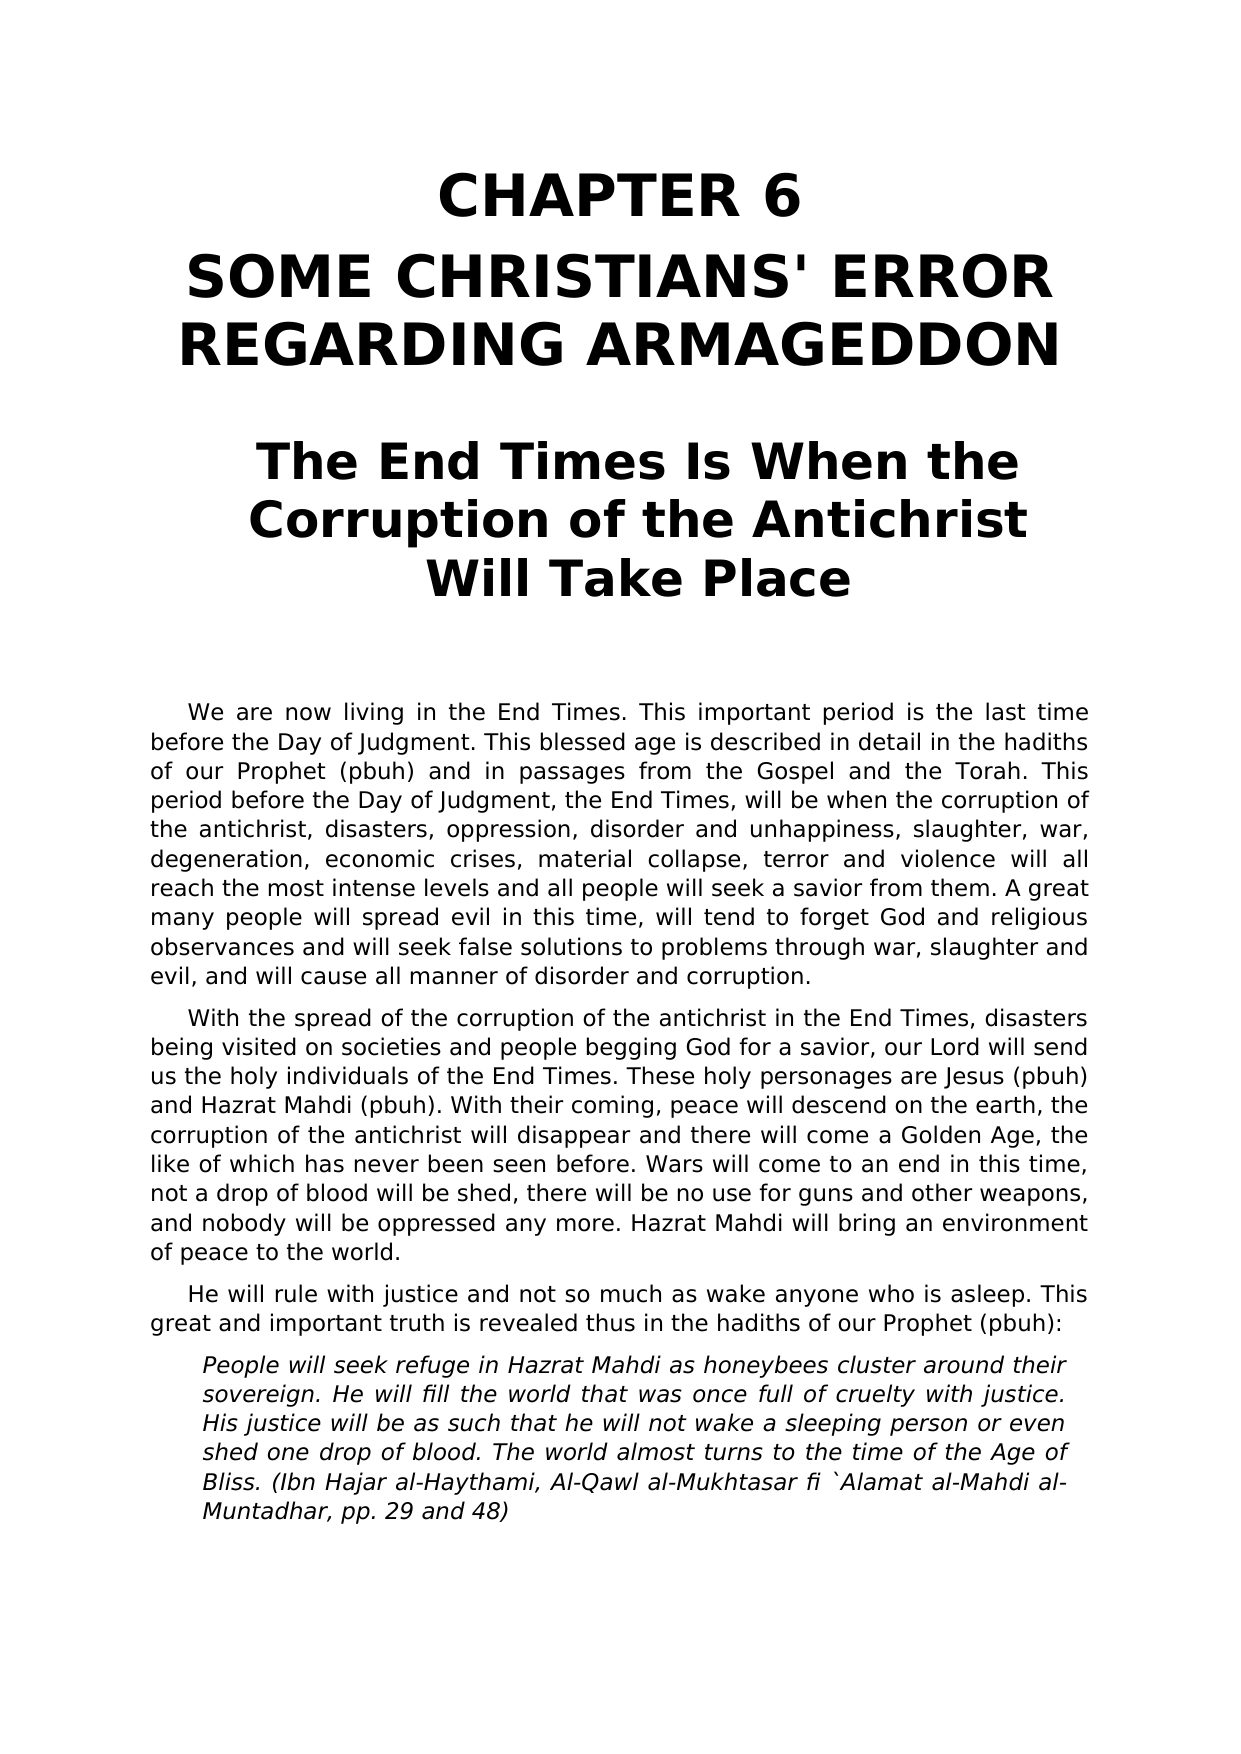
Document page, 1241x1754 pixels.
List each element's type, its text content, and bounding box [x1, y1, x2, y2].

subtitle The End Times Is When the Corruption of the Antichrist Will Take Place [187, 433, 1090, 608]
text People will seek refuge in Hazrat Mahdi as honeybees cluster around their sovereign. He will fill the world that was once full of cruelty with justice. His justice will be as such that he will not wake a sleeping person or even shed one drop of blood. The world almost turns to the time of the Age of Bliss. (Ibn Hajar al-Haythami, Al-Qawl al-Mukhtasar fi `Alamat al-Mahdi al-Muntadhar, pp. 29 and 48) [202, 1352, 1068, 1525]
text We are now living in the End Times. This important period is the last time before the Day of Judgment. This blessed age is described in detail in the hadiths of our Prophet (pbuh) and in passages from the Gospel and the Torah. This period before the Day of Judgment, the End Times, will be when the corruption of the antichrist, disasters, oppression, disorder and unhappiness, slaughter, war, degeneration, economic crises, material collapse, terror and violence will all reach the most intense levels and all people will seek a savior from them. A great many people will spread evil in this time, will tend to forget God and religious observances and will seek false solutions to problems through war, slaughter and evil, and will cause all manner of disorder and corruption. [150, 699, 1090, 990]
subtitle CHAPTER 6 [150, 162, 1090, 230]
subtitle SOME CHRISTIANS' ERROR REGARDING ARMAGEDDON [150, 243, 1090, 379]
text With the spread of the corruption of the antichrist in the End Times, disasters being visited on societies and people begging God for a savior, our Lord will send us the holy individuals of the End Times. These holy personages are Jesus (pbuh) and Hazrat Mahdi (pbuh). With their coming, peace will descend on the earth, the corruption of the antichrist will disappear and there will come a Golden Age, the like of which has never been seen before. Wars will come to an end in this time, not a drop of blood will be shed, there will be no use for guns and other weapons, and nobody will be oppressed any more. Hazrat Mahdi will bring an environment of peace to the world. [150, 1005, 1090, 1266]
text He will rule with justice and not so much as wake anyone who is asleep. This great and important truth is revealed thus in the hadiths of our Prophet (pbuh): [150, 1281, 1090, 1337]
